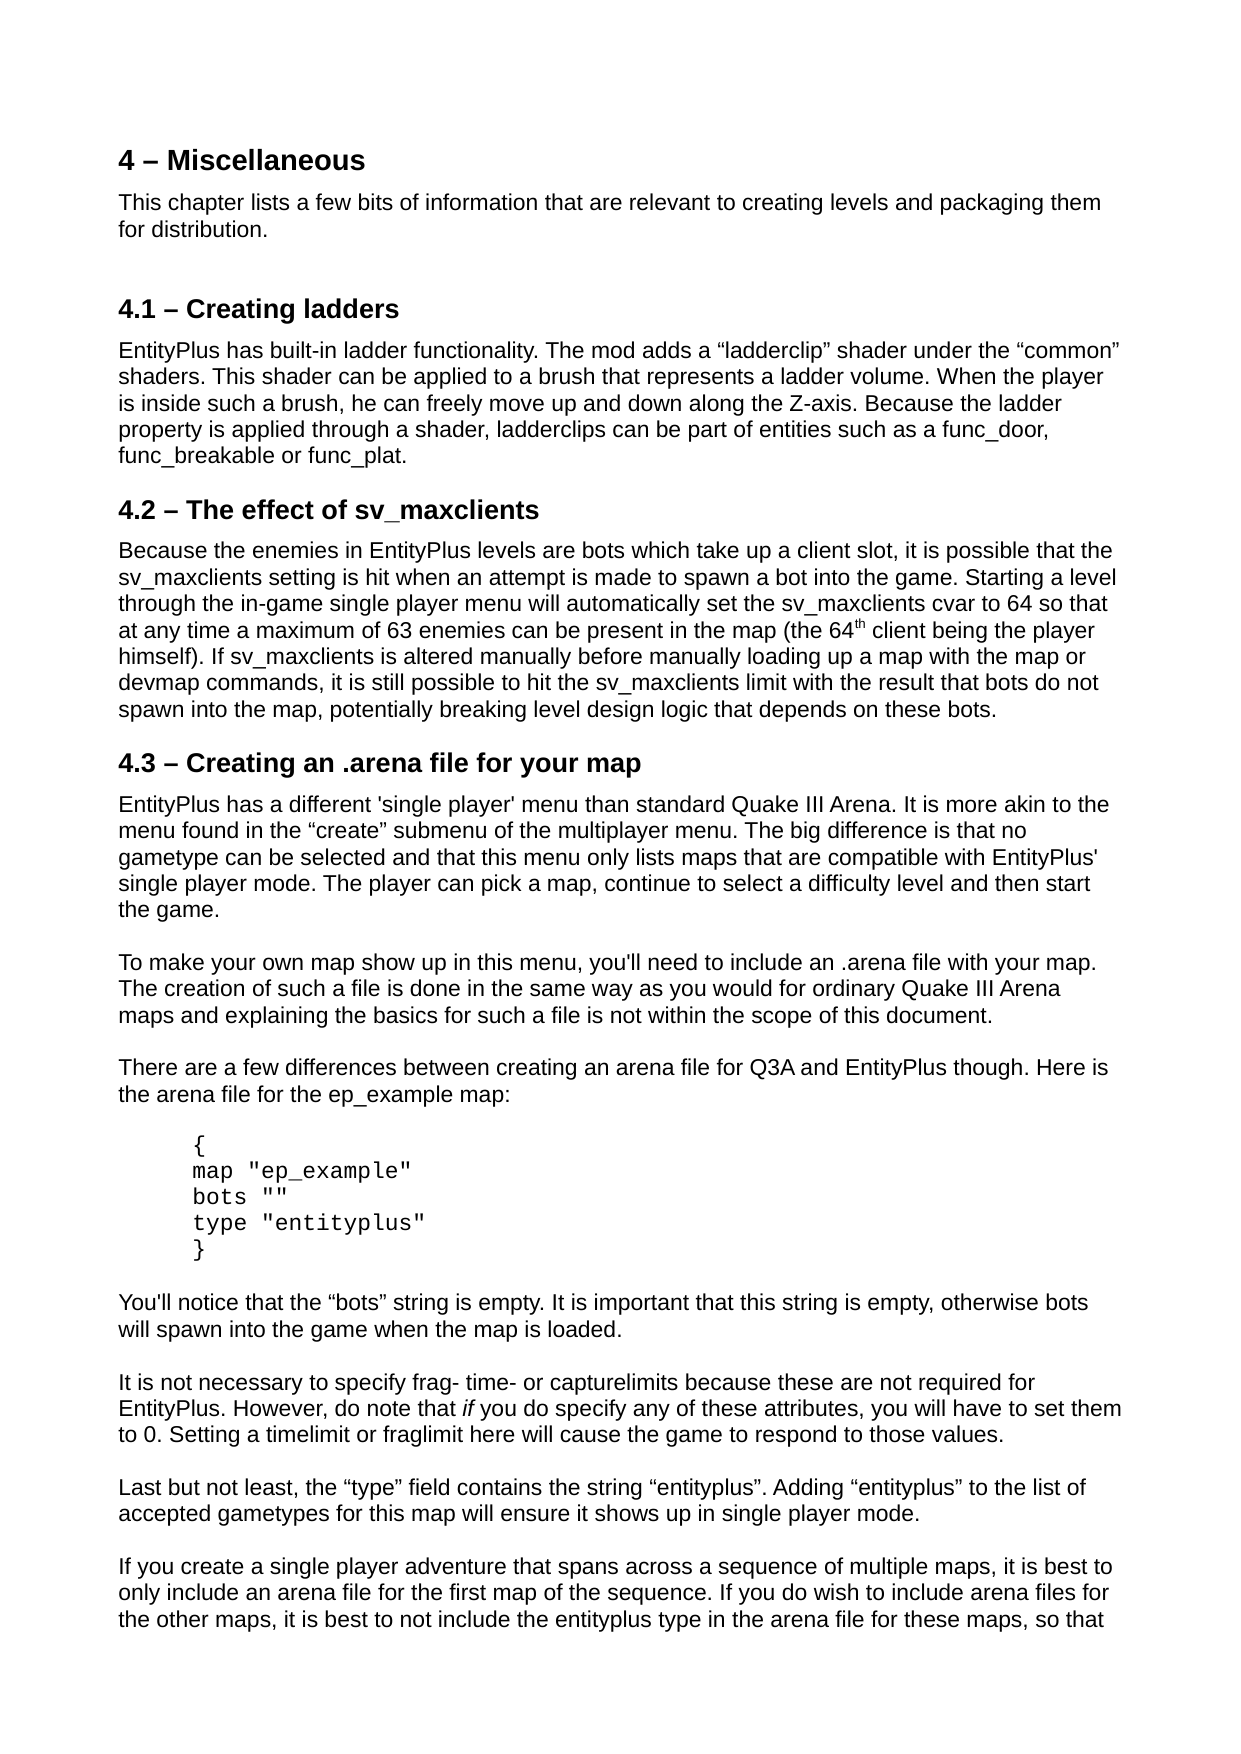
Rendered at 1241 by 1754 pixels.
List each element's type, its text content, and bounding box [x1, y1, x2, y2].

subtitle 4.3 – Creating an .arena file for your map [118, 747, 1122, 778]
text } [192, 1237, 1122, 1263]
text It is not necessary to specify frag- time- or capturelimits because these are not required for EntityPlus. However, do note that if you do specify any of these attributes, you will have to set them to 0. Setting a timelimit or fraglimit here will cause the game to respond to those values. [118, 1368, 1122, 1447]
text map "ep_example" [192, 1159, 1122, 1185]
text If you create a single player adventure that spans across a sequence of multiple maps, it is best to only include an arena file for the first map of the sequence. If you do wish to include arena files for the other maps, it is best to not include the entityplus type in the arena file for these maps, so that [118, 1553, 1122, 1632]
text { [192, 1133, 1122, 1159]
text bots "" [192, 1185, 1122, 1211]
text Because the enemies in EntityPlus levels are bots which take up a client slot, it is possible that the sv_maxclients setting is hit when an attempt is made to spawn a bot into the game. Starting a level through the in-game single player menu will automatically set the sv_maxclients cvar to 64 so that at any time a maximum of 63 enemies can be present in the map (the 64th client being the player himself). If sv_maxclients is altered manually before manually loading up a map with the map or devmap commands, it is still possible to hit the sv_maxclients limit with the result that bots do not spawn into the map, potentially breaking level design logic that depends on these bots. [118, 537, 1122, 722]
text This chapter lists a few bits of information that are relevant to creating levels and packaging them for distribution. [118, 189, 1122, 242]
subtitle 4 – Miscellaneous [118, 143, 1122, 177]
text Last but not least, the “type” field contains the string “entityplus”. Adding “entityplus” to the list of accepted gametypes for this map will ensure it shows up in single player mode. [118, 1474, 1122, 1527]
text There are a few differences between creating an arena file for Q3A and EntityPlus though. Here is the arena file for the ep_example map: [118, 1054, 1122, 1107]
text To make your own map show up in this menu, you'll need to include an .arena file with your map. The creation of such a file is done in the same way as you would for ordinary Quake III Arena maps and explaining the basics for such a file is not within the scope of this document. [118, 949, 1122, 1028]
text EntityPlus has a different 'single player' menu than standard Quake III Arena. It is more akin to the menu found in the “create” submenu of the multiplayer menu. The big difference is that no gametype can be selected and that this menu only lists maps that are compatible with EntityPlus' single player mode. The player can pick a map, continue to select a difficulty level and then start the game. [118, 791, 1122, 922]
text type "entityplus" [192, 1211, 1122, 1237]
subtitle 4.2 – The effect of sv_maxclients [118, 494, 1122, 525]
text EntityPlus has built-in ladder functionality. The mod adds a “ladderclip” shader under the “common” shaders. This shader can be applied to a brush that represents a ladder volume. When the player is inside such a brush, he can freely move up and down along the Z-axis. Because the ladder property is applied through a shader, ladderclips can be part of entities such as a func_door, func_breakable or func_plat. [118, 337, 1122, 469]
text You'll notice that the “bots” string is empty. It is important that this string is empty, otherwise bots will spawn into the game when the map is loaded. [118, 1289, 1122, 1342]
subtitle 4.1 – Creating ladders [118, 293, 1122, 324]
